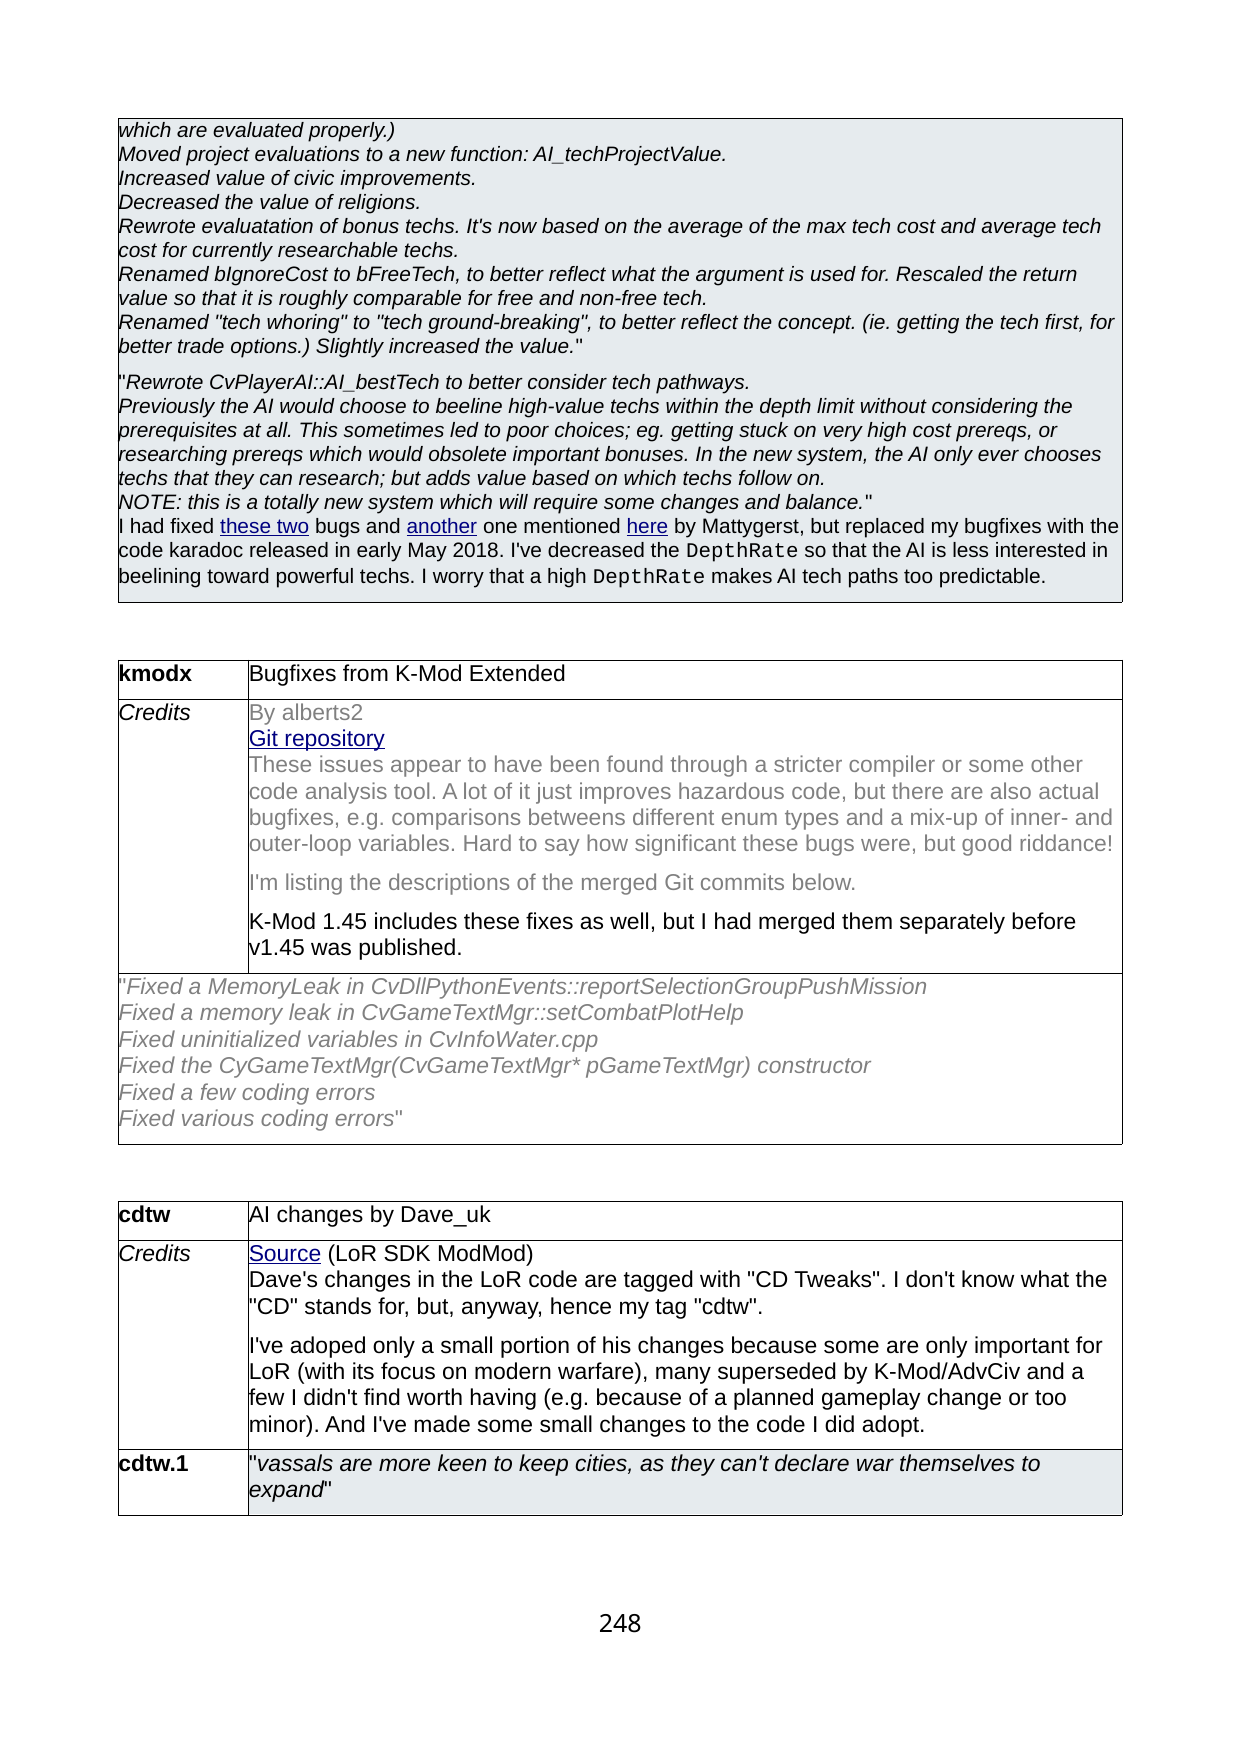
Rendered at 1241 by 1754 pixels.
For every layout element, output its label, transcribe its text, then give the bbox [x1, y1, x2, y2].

table_cell Credits [119, 1241, 248, 1449]
table_cell cdtw.1 [119, 1450, 248, 1514]
table_cell "Fixed a MemoryLeak in CvDllPythonEvents::reportSelectionGroupPushMission Fixed a memory leak in CvGameTextMgr::setCombatPlotHelp Fixed uninitialized variables in CvInfoWater.cpp Fixed the CyGameTextMgr(CvGameTextMgr* pGameTextMgr) constructor Fixed a few coding errors Fixed various coding errors" [119, 974, 1122, 1143]
table_cell Credits [119, 700, 248, 973]
table_header kmodx [119, 661, 248, 698]
table_cell Source (LoR SDK ModMod) Dave's changes in the LoR code are tagged with "CD Tweaks". I don't know what the "CD" stands for, but, anyway, hence my tag "cdtw". I've adoped only a small portion of his changes because some are only important for LoR (with its focus on modern warfare), many superseded by K-Mod/AdvCiv and a few I didn't find worth having (e.g. because of a planned gameplay change or too minor). And I've made some small changes to the code I did adopt. [249, 1241, 1122, 1449]
table_cell which are evaluated properly.) Moved project evaluations to a new function: AI_techProjectValue. Increased value of civic improvements. Decreased the value of religions. Rewrote evaluatation of bonus techs. It's now based on the average of the max tech cost and average tech cost for currently researchable techs. Renamed bIgnoreCost to bFreeTech, to better reflect what the argument is used for. Rescaled the return value so that it is roughly comparable for free and non-free tech. Renamed "tech whoring" to "tech ground-breaking", to better reflect the concept. (ie. getting the tech first, for better trade options.) Slightly increased the value." "Rewrote CvPlayerAI::AI_bestTech to better consider tech pathways. Previously the AI would choose to beeline high-value techs within the depth limit without considering the prerequisites at all. This sometimes led to poor choices; eg. getting stuck on very high cost prereqs, or researching prereqs which would obsolete important bonuses. In the new system, the AI only ever chooses techs that they can research; but adds value based on which techs follow on. NOTE: this is a totally new system which will require some changes and balance." I had fixed these two bugs and another one mentioned here by Mattygerst, but replaced my bugfixes with the code karadoc released in early May 2018. I've decreased the DepthRate so that the AI is less interested in beelining toward powerful techs. I worry that a high DepthRate makes AI tech paths too predictable. [119, 119, 1122, 602]
table_header AI changes by Dave_uk [249, 1202, 1122, 1240]
table_cell By alberts2 Git repository These issues appear to have been found through a stricter compiler or some other code analysis tool. A lot of it just improves hazardous code, but there are also actual bugfixes, e.g. comparisons betweens different enum types and a mix-up of inner- and outer-loop variables. Hard to say how significant these bugs were, but good riddance! I'm listing the descriptions of the merged Git commits below. K-Mod 1.45 includes these fixes as well, but I had merged them separately before v1.45 was published. [249, 700, 1122, 973]
table_header cdtw [119, 1202, 248, 1240]
table_cell "vassals are more keen to keep cities, as they can't declare war themselves to expand" [249, 1450, 1122, 1514]
table_header Bugfixes from K-Mod Extended [249, 661, 1122, 698]
